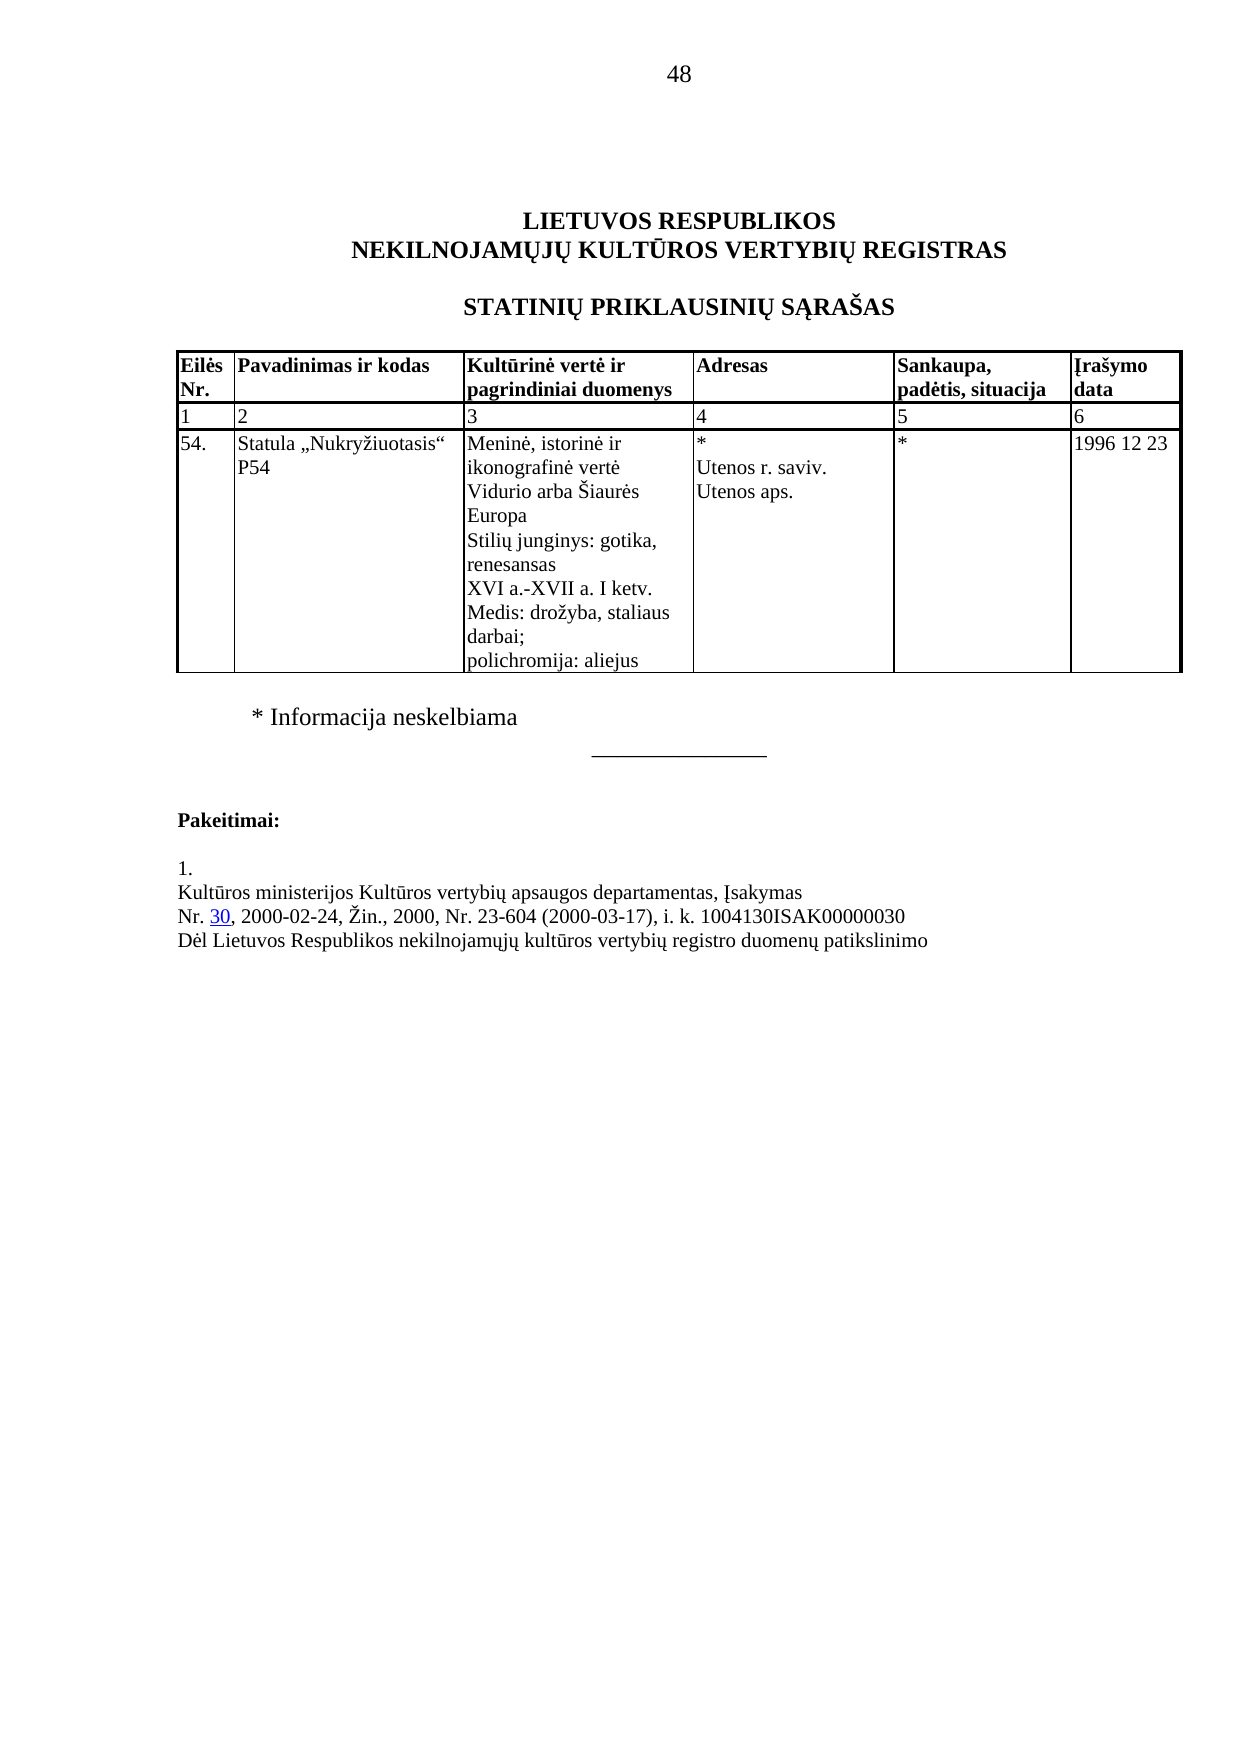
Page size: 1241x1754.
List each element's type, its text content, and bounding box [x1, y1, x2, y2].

text Pakeitimai: [177, 808, 1181, 832]
table_cell Meninė, istorinė ir ikonografinė vertė Vidurio arba Šiaurės Europa Stilių junginys: gotika, renesansas XVI a.-XVII a. I ketv. Medis: drožyba, staliaus darbai; polichromija: aliejus [465, 431, 693, 672]
table_cell 54. [179, 431, 234, 672]
text STATINIŲ PRIKLAUSINIŲ SĄRAŠAS [177, 292, 1181, 321]
table_header Kultūrinė vertė ir pagrindiniai duomenys [465, 353, 693, 401]
table_cell 4 [694, 404, 893, 428]
text Nr. 30, 2000-02-24, Žin., 2000, Nr. 23-604 (2000-03-17), i. k. 1004130ISAK00000030 [177, 904, 1181, 928]
table_cell * [895, 431, 1070, 672]
table_cell 5 [895, 404, 1070, 428]
table_header Adresas [694, 353, 893, 401]
table_cell 3 [465, 404, 693, 428]
text ______________ [177, 731, 1181, 760]
table_cell 2 [235, 404, 463, 428]
table_cell 1 [179, 404, 234, 428]
text NEKILNOJAMŲJŲ KULTŪROS VERTYBIŲ REGISTRAS [177, 235, 1181, 263]
table_header Sankaupa, padėtis, situacija [895, 353, 1070, 401]
table_cell Statula „Nukryžiuotasis“ P54 [235, 431, 463, 672]
table_cell * Utenos r. saviv. Utenos aps. [694, 431, 893, 672]
table_header Įrašymo data [1072, 353, 1179, 401]
table_cell 1996 12 23 [1072, 431, 1179, 672]
text * Informacija neskelbiama [177, 702, 1181, 731]
table_header Pavadinimas ir kodas [235, 353, 463, 401]
text Kultūros ministerijos Kultūros vertybių apsaugos departamentas, Įsakymas [177, 880, 1181, 904]
text Dėl Lietuvos Respublikos nekilnojamųjų kultūros vertybių registro duomenų patikslinimo [177, 928, 1181, 952]
text 1. [177, 856, 1181, 880]
table_header Eilės Nr. [179, 353, 234, 401]
text LIETUVOS RESPUBLIKOS [177, 206, 1181, 235]
table_cell 6 [1072, 404, 1179, 428]
